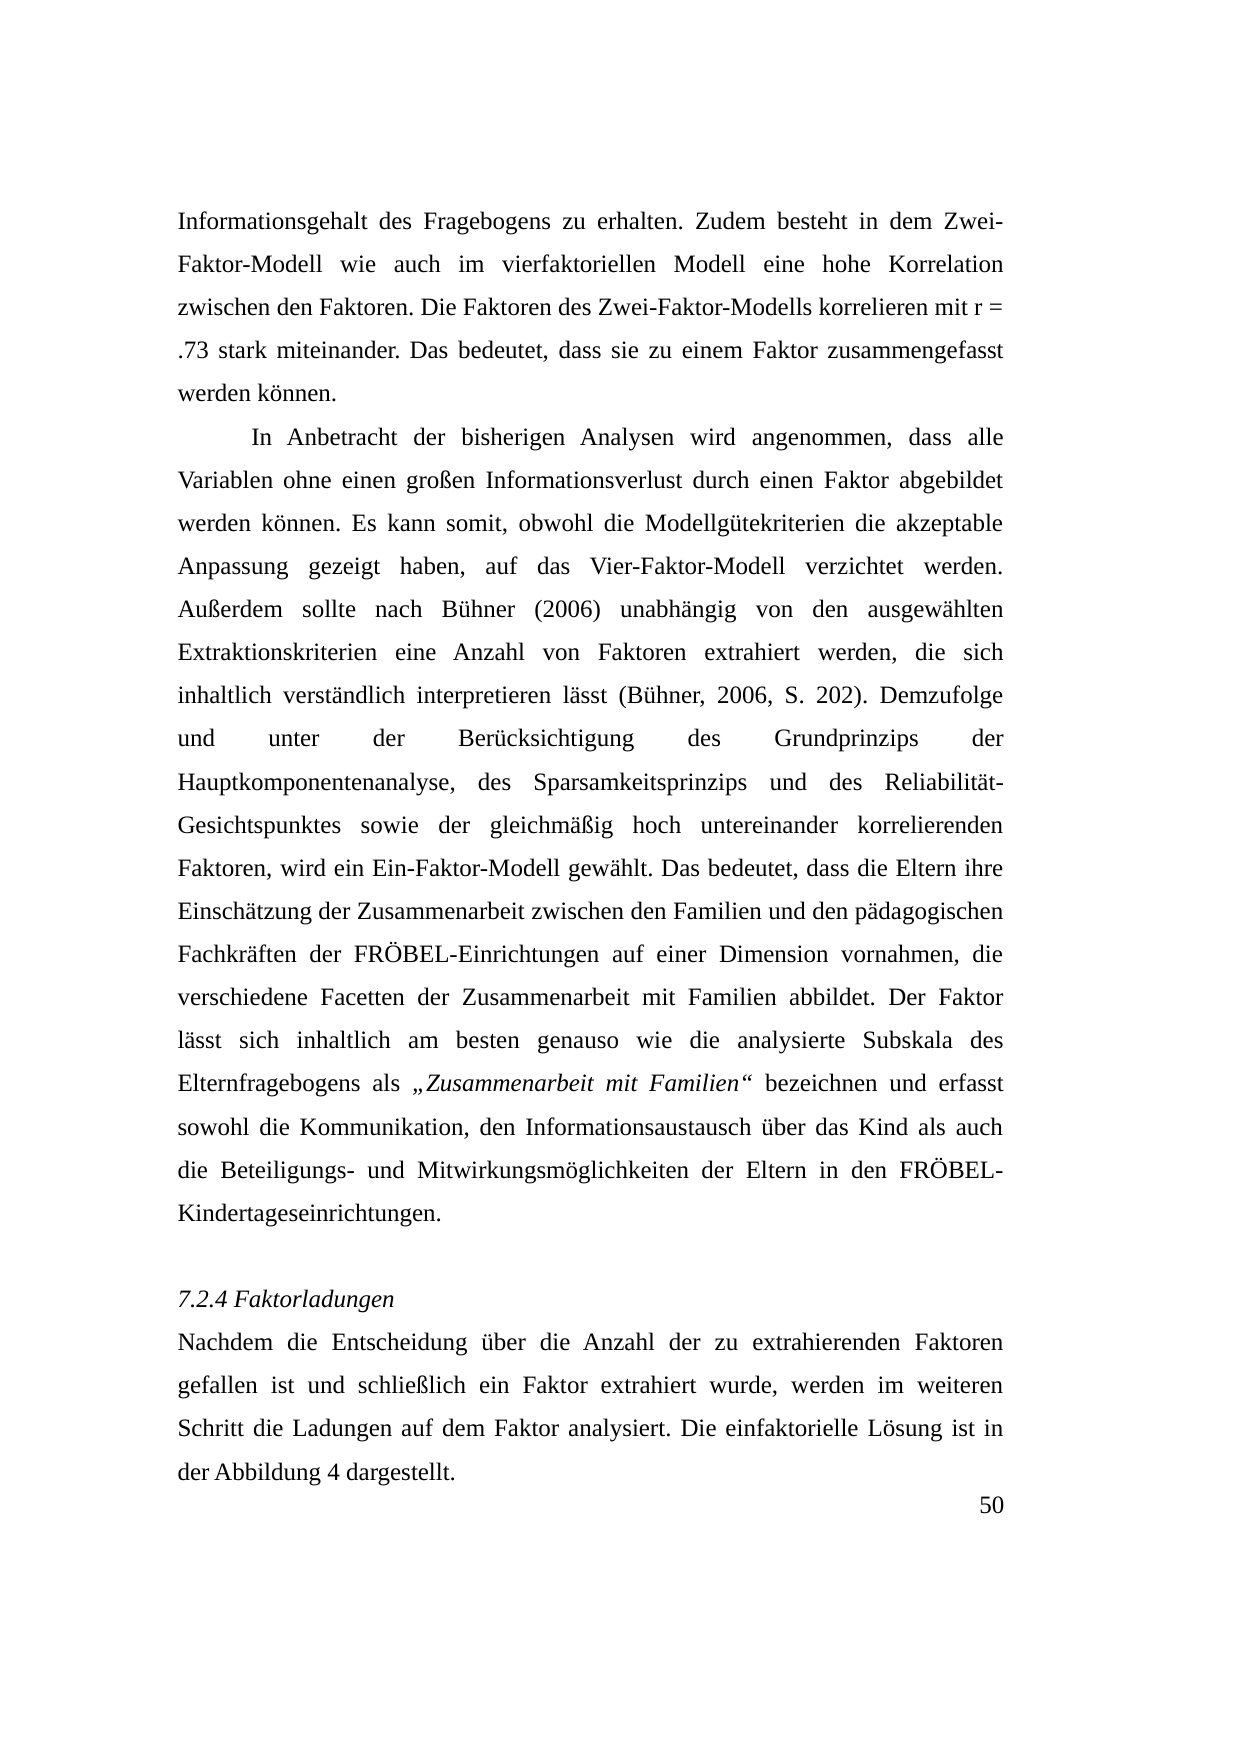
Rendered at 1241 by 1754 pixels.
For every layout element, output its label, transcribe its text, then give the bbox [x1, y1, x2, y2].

text 7.2.4 Faktorladungen [177, 1284, 1004, 1313]
text Nachdem die Entscheidung über die Anzahl der zu extrahierenden Faktoren gefallen ist und schließlich ein Faktor extrahiert wurde, werden im weiteren Schritt die Ladungen auf dem Faktor analysiert. Die einfaktorielle Lösung ist in der Abbildung 4 dargestellt. [177, 1327, 1004, 1485]
text In Anbetracht der bisherigen Analysen wird angenommen, dass alle Variablen ohne einen großen Informationsverlust durch einen Faktor abgebildet werden können. Es kann somit, obwohl die Modellgütekriterien die akzeptable Anpassung gezeigt haben, auf das Vier-Faktor-Modell verzichtet werden. Außerdem sollte nach Bühner (2006) unabhängig von den ausgewählten Extraktionskriterien eine Anzahl von Faktoren extrahiert werden, die sich inhaltlich verständlich interpretieren lässt (Bühner, 2006, S. 202). Demzufolge und unter der Berücksichtigung des Grundprinzips der Hauptkomponentenanalyse, des Sparsamkeitsprinzips und des Reliabilität-Gesichtspunktes sowie der gleichmäßig hoch untereinander korrelierenden Faktoren, wird ein Ein-Faktor-Modell gewählt. Das bedeutet, dass die Eltern ihre Einschätzung der Zusammenarbeit zwischen den Familien und den pädagogischen Fachkräften der FRÖBEL-Einrichtungen auf einer Dimension vornahmen, die verschiedene Facetten der Zusammenarbeit mit Familien abbildet. Der Faktor lässt sich inhaltlich am besten genauso wie die analysierte Subskala des Elternfragebogens als „Zusammenarbeit mit Familien“ bezeichnen und erfasst sowohl die Kommunikation, den Informationsaustausch über das Kind als auch die Beteiligungs- und Mitwirkungsmöglichkeiten der Eltern in den FRÖBEL-Kindertageseinrichtungen. [177, 422, 1004, 1227]
text Informationsgehalt des Fragebogens zu erhalten. Zudem besteht in dem Zwei- Faktor-Modell wie auch im vierfaktoriellen Modell eine hohe Korrelation zwischen den Faktoren. Die Faktoren des Zwei-Faktor-Modells korrelieren mit r = .73 stark miteinander. Das bedeutet, dass sie zu einem Faktor zusammengefasst werden können. [177, 206, 1004, 407]
